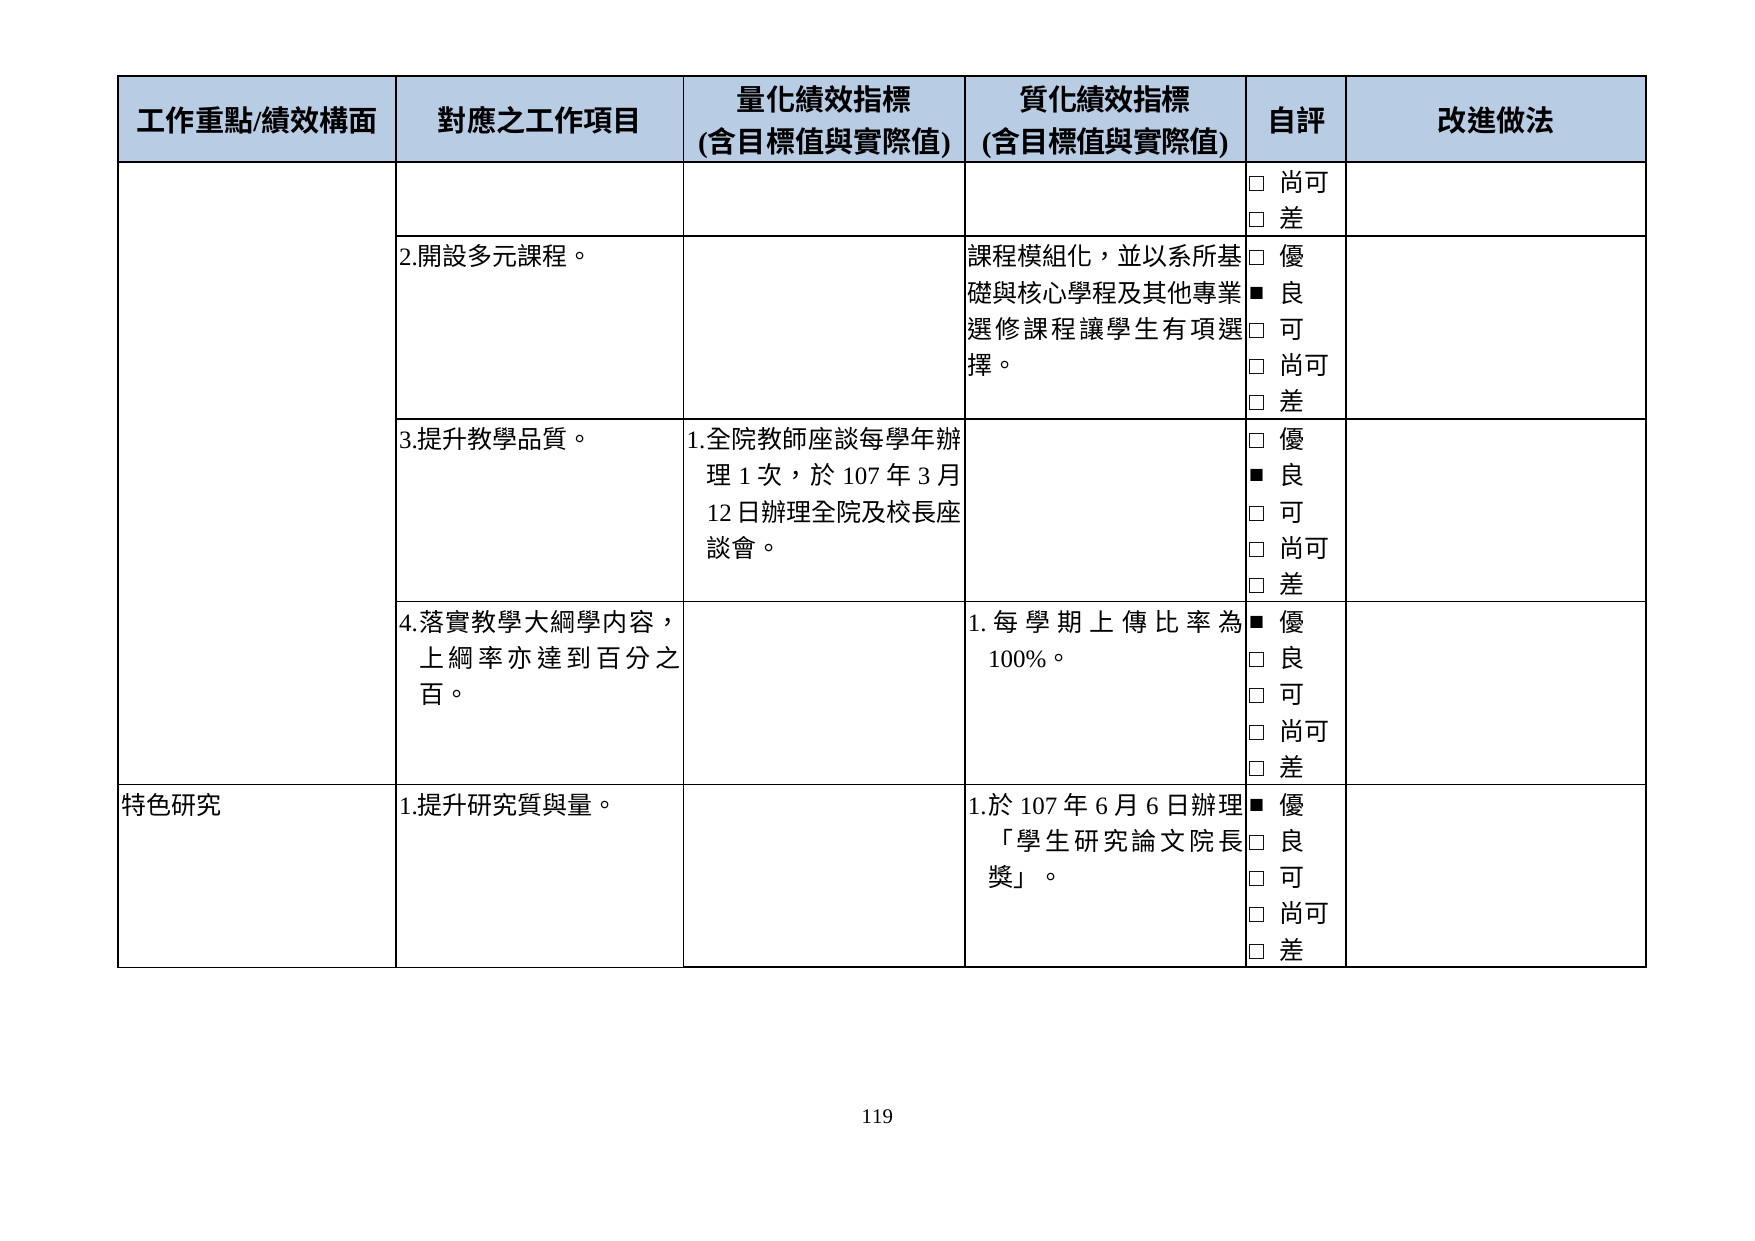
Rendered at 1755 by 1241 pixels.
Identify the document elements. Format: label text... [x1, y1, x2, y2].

table_cell 課程模組化，並以系所基礎與核心學程及其他專業選修課程讓學生有項選擇。 [966, 237, 1245, 418]
table_cell [966, 163, 1245, 235]
table_cell 2.開設多元課程。 [397, 237, 683, 418]
table_cell ■ 優 □ 良 □ 可 □ 尚可 □ 差 [1247, 785, 1345, 966]
table_cell [1347, 163, 1645, 235]
table_header 工作重點/績效構面 [119, 77, 395, 161]
table_cell [1347, 420, 1645, 601]
table_header 質化績效指標 (含目標值與實際值) [966, 77, 1245, 161]
table_cell ■ 優 □ 良 □ 可 □ 尚可 □ 差 [1247, 602, 1345, 784]
table_cell [1347, 602, 1645, 784]
table_cell [397, 163, 683, 235]
table_cell [684, 237, 964, 418]
table_header 對應之工作項目 [397, 77, 683, 161]
table_header 自評 [1247, 77, 1345, 161]
table_cell □ 尚可 □ 差 [1247, 163, 1345, 235]
table_cell [966, 420, 1245, 601]
table_cell 1.提升研究質與量。 [397, 785, 683, 966]
table_header 量化績效指標 (含目標值與實際值) [684, 77, 964, 161]
table_cell □ 優 ■ 良 □ 可 □ 尚可 □ 差 [1247, 237, 1345, 418]
table_cell [1347, 237, 1645, 418]
table_cell [1347, 785, 1645, 966]
table_cell [684, 785, 964, 966]
table_header 改進做法 [1347, 77, 1645, 161]
table_cell 特色研究 [119, 785, 395, 966]
table_cell 3.提升教學品質。 [397, 420, 683, 601]
table_cell [119, 163, 395, 784]
table_cell 1.於107年6月6日辦理「學生研究論文院長獎」。 [966, 785, 1245, 966]
table_cell □ 優 ■ 良 □ 可 □ 尚可 □ 差 [1247, 420, 1345, 601]
table_cell 4.落實教學大綱學内容，上綱率亦達到百分之百。 [397, 602, 683, 784]
table_cell 1.全院教師座談每學年辦理1次，於107年3月12日辦理全院及校長座談會。 [684, 420, 964, 601]
table_cell [684, 163, 964, 235]
table_cell [684, 602, 964, 784]
table_cell 1.每學期上傳比率為100%。 [966, 602, 1245, 784]
